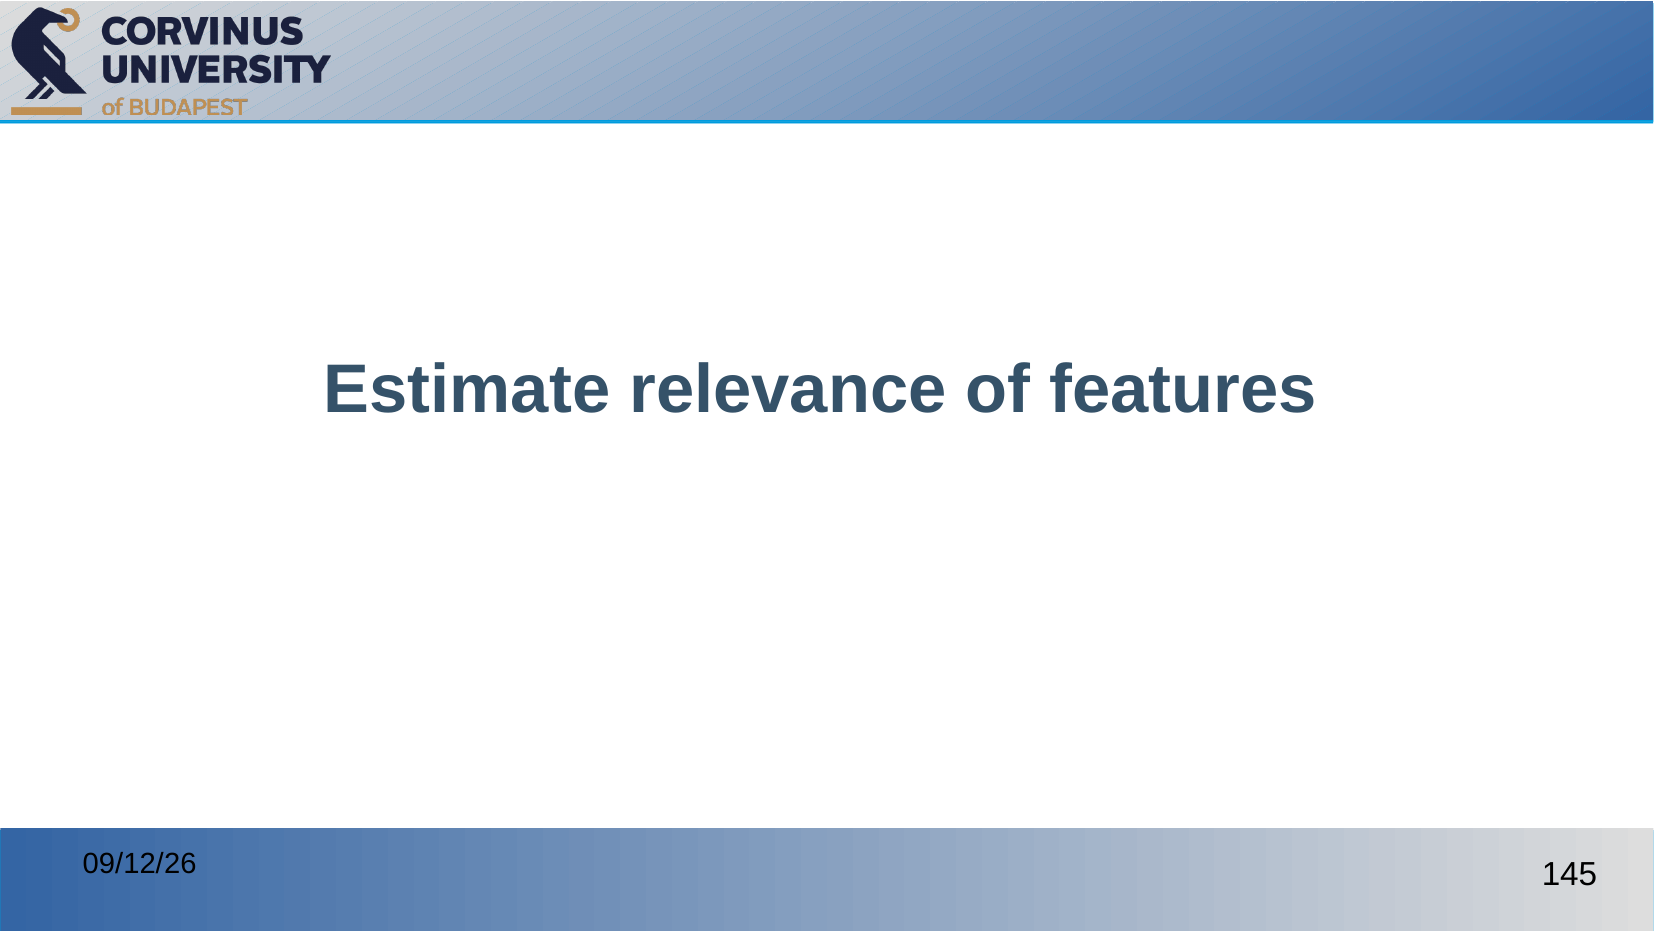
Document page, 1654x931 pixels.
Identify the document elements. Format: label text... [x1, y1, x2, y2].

title Estimate relevance of features [76, 311, 1565, 467]
picture [11, 7, 331, 115]
